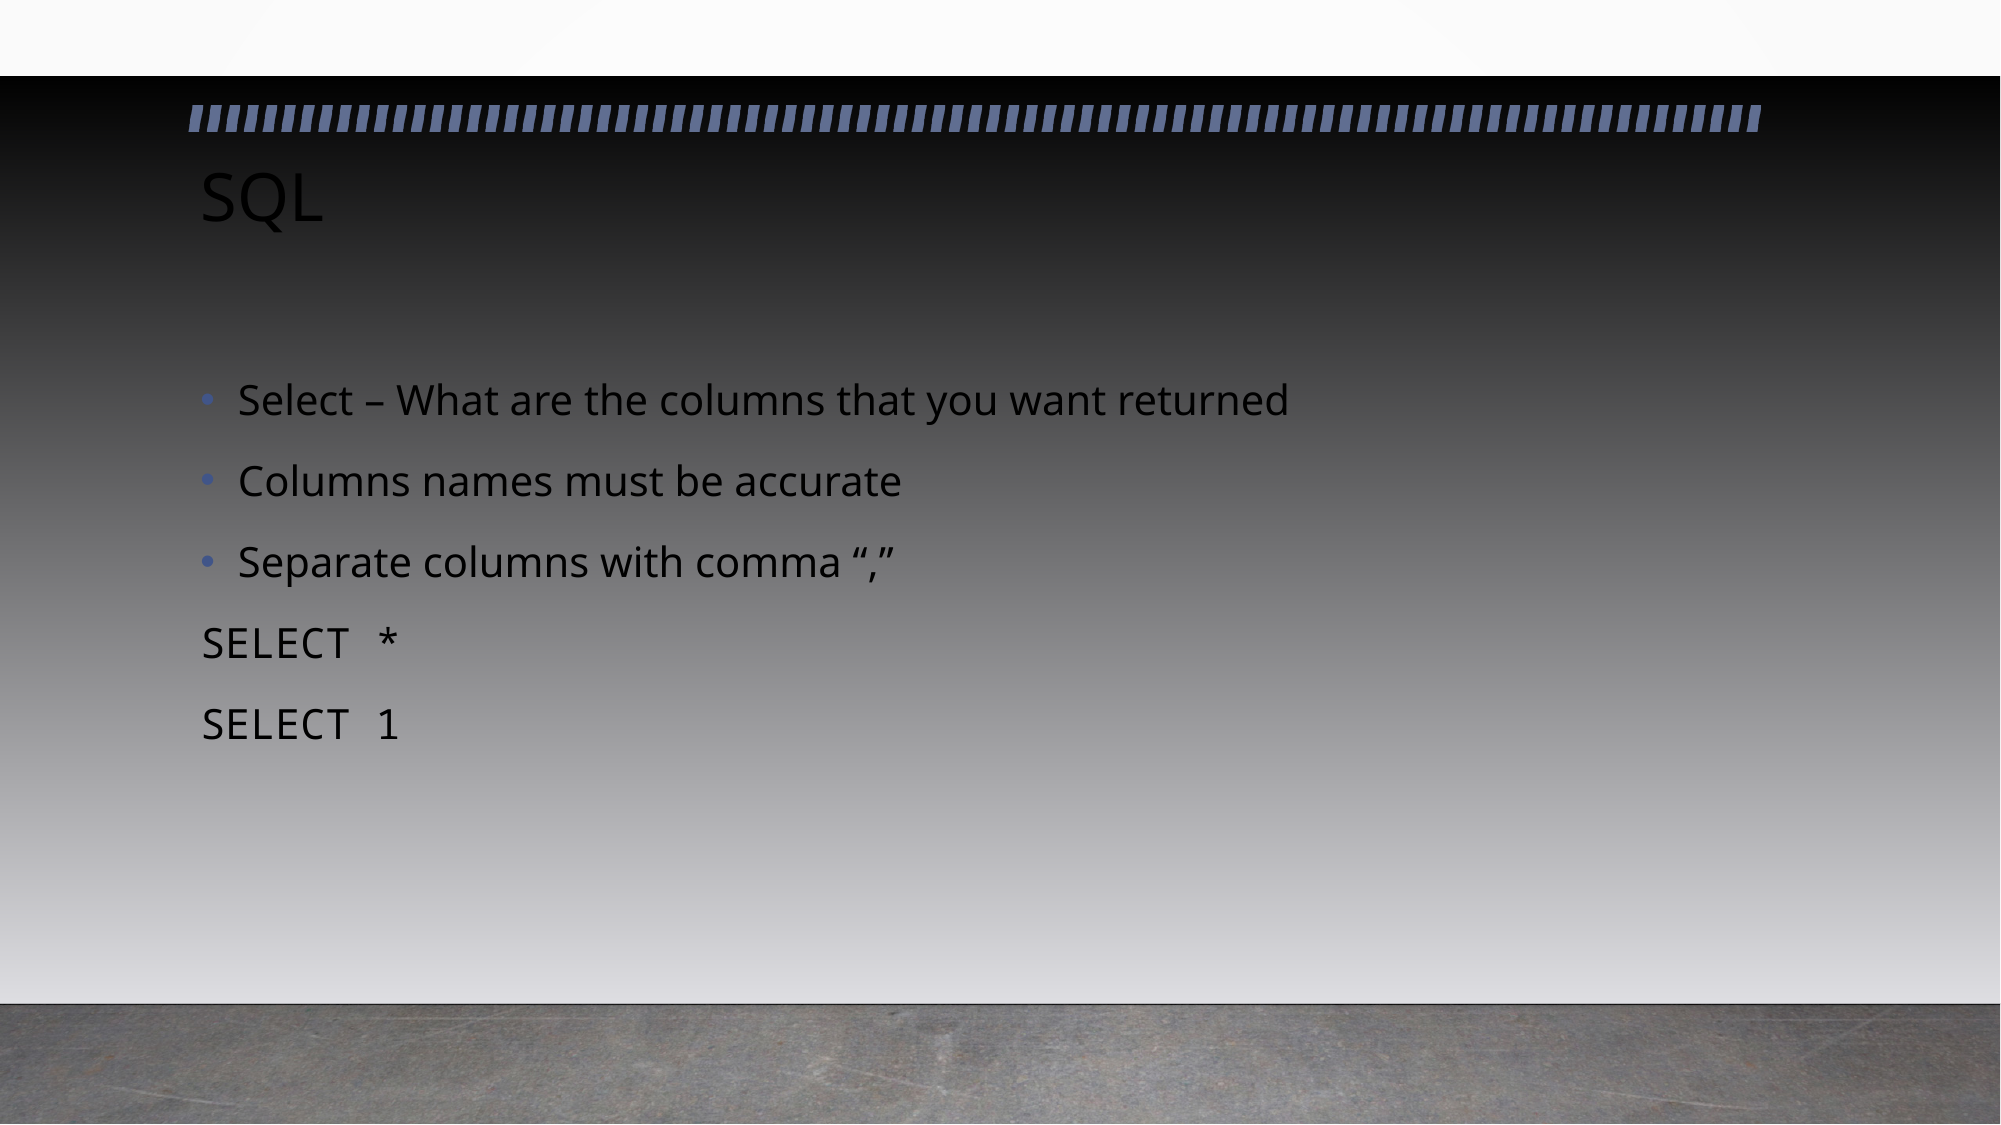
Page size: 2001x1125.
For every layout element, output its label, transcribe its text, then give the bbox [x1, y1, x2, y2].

title SQL [185, 156, 1761, 329]
list Select – What are the columns that you want returned Columns names must be accurate Separate columns with comma “,” SELECT * SELECT 1 [185, 356, 1761, 897]
